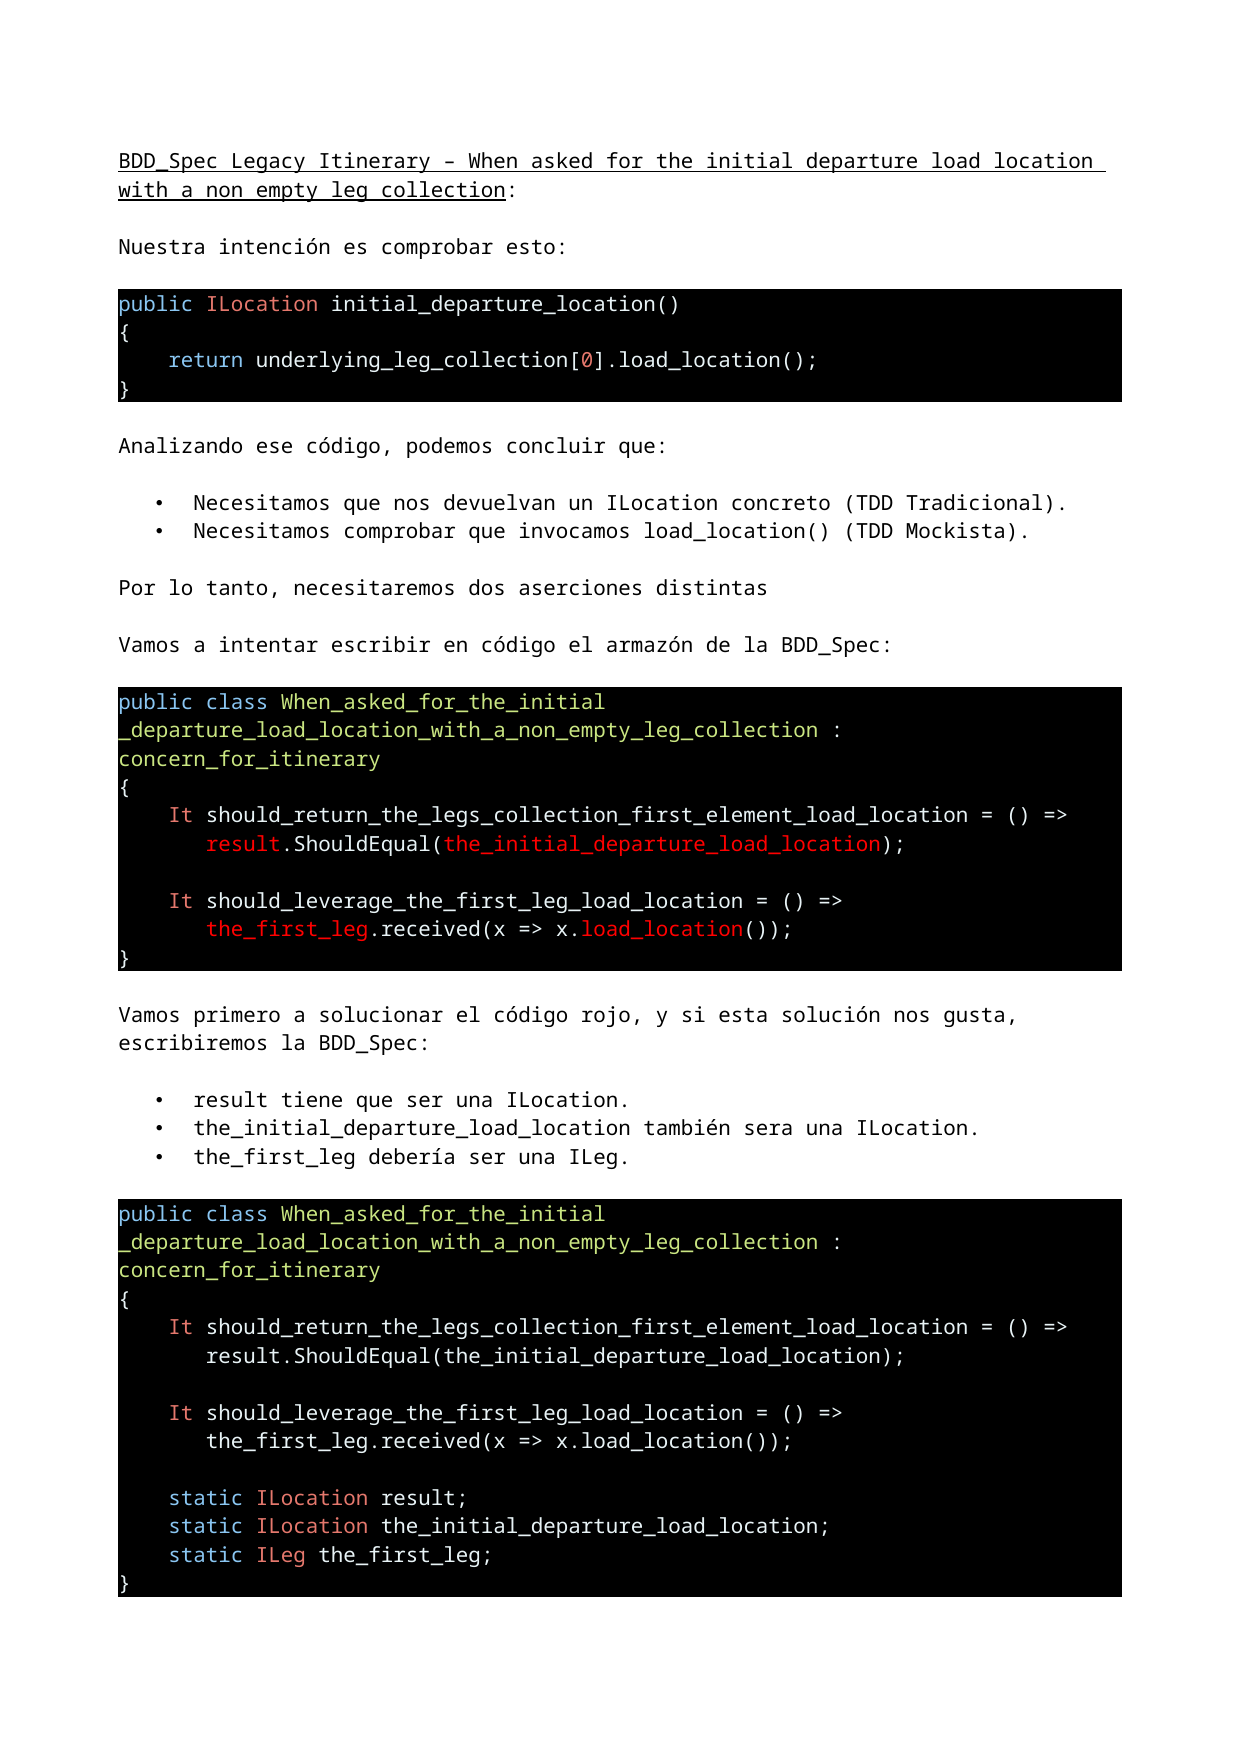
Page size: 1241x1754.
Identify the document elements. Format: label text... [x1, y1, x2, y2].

list Necesitamos comprobar que invocamos load_location() (TDD Mockista). [156, 516, 1122, 545]
text Analizando ese código, podemos concluir que: [118, 431, 1122, 459]
text the_first_leg.received(x => x.load_location()); [118, 914, 1122, 943]
text { [118, 1284, 1122, 1312]
list result tiene que ser una ILocation. [156, 1085, 1122, 1113]
list Necesitamos que nos devuelvan un ILocation concreto (TDD Tradicional). [156, 488, 1122, 516]
text concern_for_itinerary [118, 744, 1122, 772]
text } [118, 374, 1122, 402]
text result.ShouldEqual(the_initial_departure_load_location); [118, 829, 1122, 857]
text Vamos primero a solucionar el código rojo, y si esta solución nos gusta, escribiremos la BDD_Spec: [118, 1000, 1122, 1057]
text Vamos a intentar escribir en código el armazón de la BDD_Spec: [118, 630, 1122, 658]
text Nuestra intención es comprobar esto: [118, 232, 1122, 260]
text Por lo tanto, necesitaremos dos aserciones distintas [118, 573, 1122, 602]
text the_first_leg.received(x => x.load_location()); [118, 1426, 1122, 1455]
text It should_leverage_the_first_leg_load_location = () => [118, 1398, 1122, 1426]
text return underlying_leg_collection[0].load_location(); [118, 346, 1122, 374]
list the_first_leg debería ser una ILeg. [156, 1142, 1122, 1170]
text public class When_asked_for_the_initial _departure_load_location_with_a_non_empty_leg_collection : [118, 1199, 1122, 1256]
text } [118, 1568, 1122, 1597]
text public class When_asked_for_the_initial _departure_load_location_with_a_non_empty_leg_collection : [118, 687, 1122, 744]
text static ILocation result; [118, 1483, 1122, 1512]
text It should_return_the_legs_collection_first_element_load_location = () => [118, 801, 1122, 829]
text public ILocation initial_departure_location() [118, 289, 1122, 317]
text BDD_Spec Legacy Itinerary – When asked for the initial departure load location with a non empty leg collection: [118, 147, 1122, 203]
text static ILocation the_initial_departure_load_location; [118, 1512, 1122, 1540]
list the_initial_departure_load_location también sera una ILocation. [156, 1113, 1122, 1142]
text It should_leverage_the_first_leg_load_location = () => [118, 886, 1122, 914]
text concern_for_itinerary [118, 1256, 1122, 1284]
text static ILeg the_first_leg; [118, 1540, 1122, 1568]
text result.ShouldEqual(the_initial_departure_load_location); [118, 1341, 1122, 1369]
text { [118, 772, 1122, 801]
text { [118, 317, 1122, 346]
text It should_return_the_legs_collection_first_element_load_location = () => [118, 1312, 1122, 1341]
text } [118, 943, 1122, 971]
